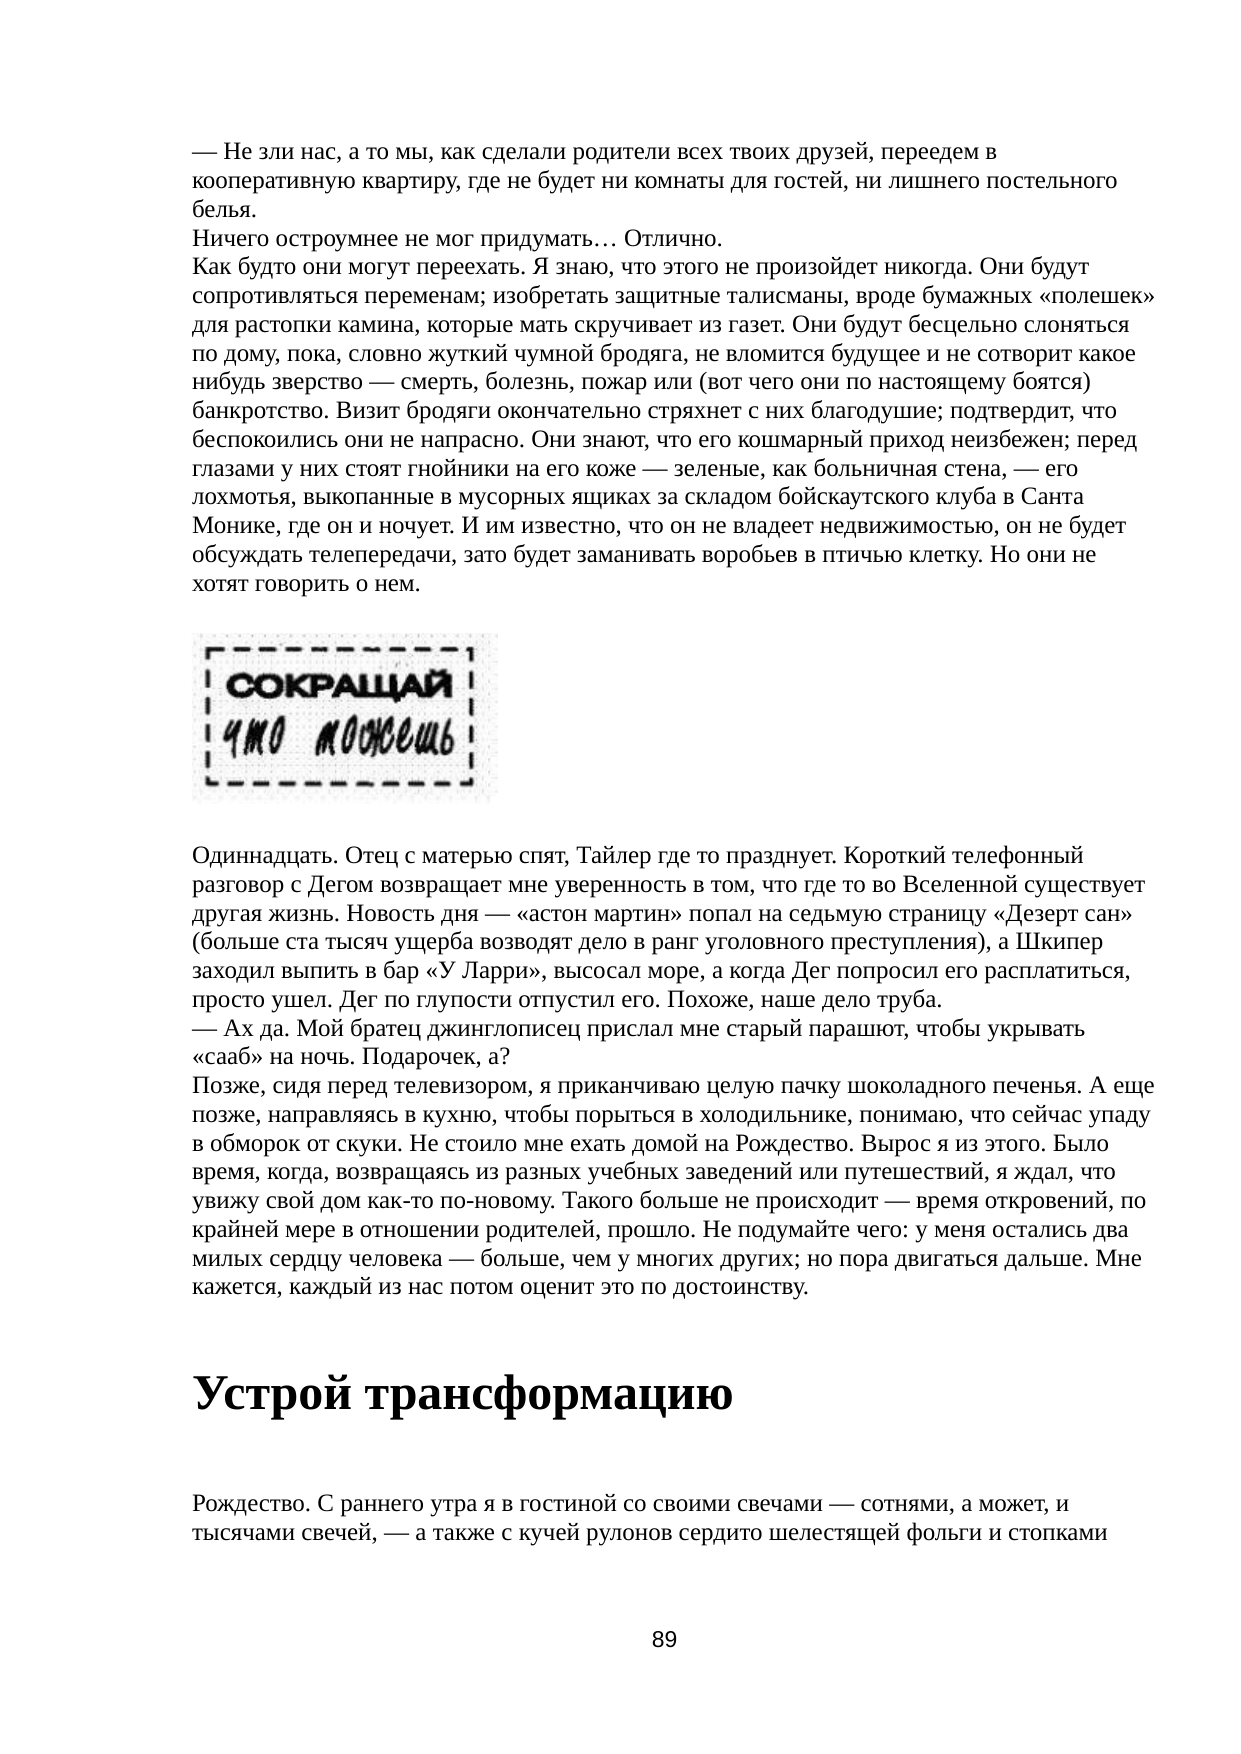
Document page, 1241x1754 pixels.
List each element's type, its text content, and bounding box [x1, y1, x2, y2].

table_header Устрой трансформацию Рождество. С раннего утра я в гостиной со своими свечами — сотнями, а может, и тысячами свечей, — а также с кучей рулонов сердито шелестящей фольги и стопками [184, 1345, 1166, 1554]
table_header — Не зли нас, а то мы, как сделали родители всех твоих друзей, переедем в кооперативную квартиру, где не будет ни комнаты для гостей, ни лишнего постельного белья. Ничего остроумнее не мог придумать… Отлично. Как будто они могут переехать. Я знаю, что этого не произойдет никогда. Они будут сопротивляться переменам; изобретать защитные талисманы, вроде бумажных «полешек» для растопки камина, которые мать скручивает из газет. Они будут бесцельно слоняться по дому, пока, словно жуткий чумной бродяга, не вломится будущее и не сотворит какое нибудь зверство — смерть, болезнь, пожар или (вот чего они по настоящему боятся) банкротство. Визит бродяги окончательно стряхнет с них благодушие; подтвердит, что беспокоились они не напрасно. Они знают, что его кошмарный приход неизбежен; перед глазами у них стоят гнойники на его коже — зеленые, как больничная стена, — его лохмотья, выкопанные в мусорных ящиках за складом бойскаутского клуба в Санта Монике, где он и ночует. И им известно, что он не владеет недвижимостью, он не будет обсуждать телепередачи, зато будет заманивать воробьев в птичью клетку. Но они не хотят говорить о нем. Одиннадцать. Отец с матерью спят, Тайлер где то празднует. Короткий телефонный разговор с Дегом возвращает мне уверенность в том, что где то во Вселенной существует другая жизнь. Новость дня — «астон мартин» попал на седьмую страницу «Дезерт сан» (больше ста тысяч ущерба возводят дело в ранг уголовного преступления), а Шкипер заходил выпить в бар «У Ларри», высосал море, а когда Дег попросил его расплатиться, просто ушел. Дег по глупости отпустил его. Похоже, наше дело труба. — Ах да. Мой братец джинглописец прислал мне старый парашют, чтобы укрывать «сааб» на ночь. Подарочек, а? Позже, сидя перед телевизором, я приканчиваю целую пачку шоколадного печенья. А еще позже, направляясь в кухню, чтобы порыться в холодильнике, понимаю, что сейчас упаду в обморок от скуки. Не стоило мне ехать домой на Рождество. Вырос я из этого. Было время, когда, возвращаясь из разных учебных заведений или путешествий, я ждал, что увижу свой дом как‑то по‑новому. Такого больше не происходит — время откровений, по крайней мере в отношении родителей, прошло. Не подумайте чего: у меня остались два милых сердцу человека — больше, чем у многих других; но пора двигаться дальше. Мне кажется, каждый из нас потом оценит это по достоинству. [184, 118, 1166, 1318]
picture [191, 633, 498, 804]
